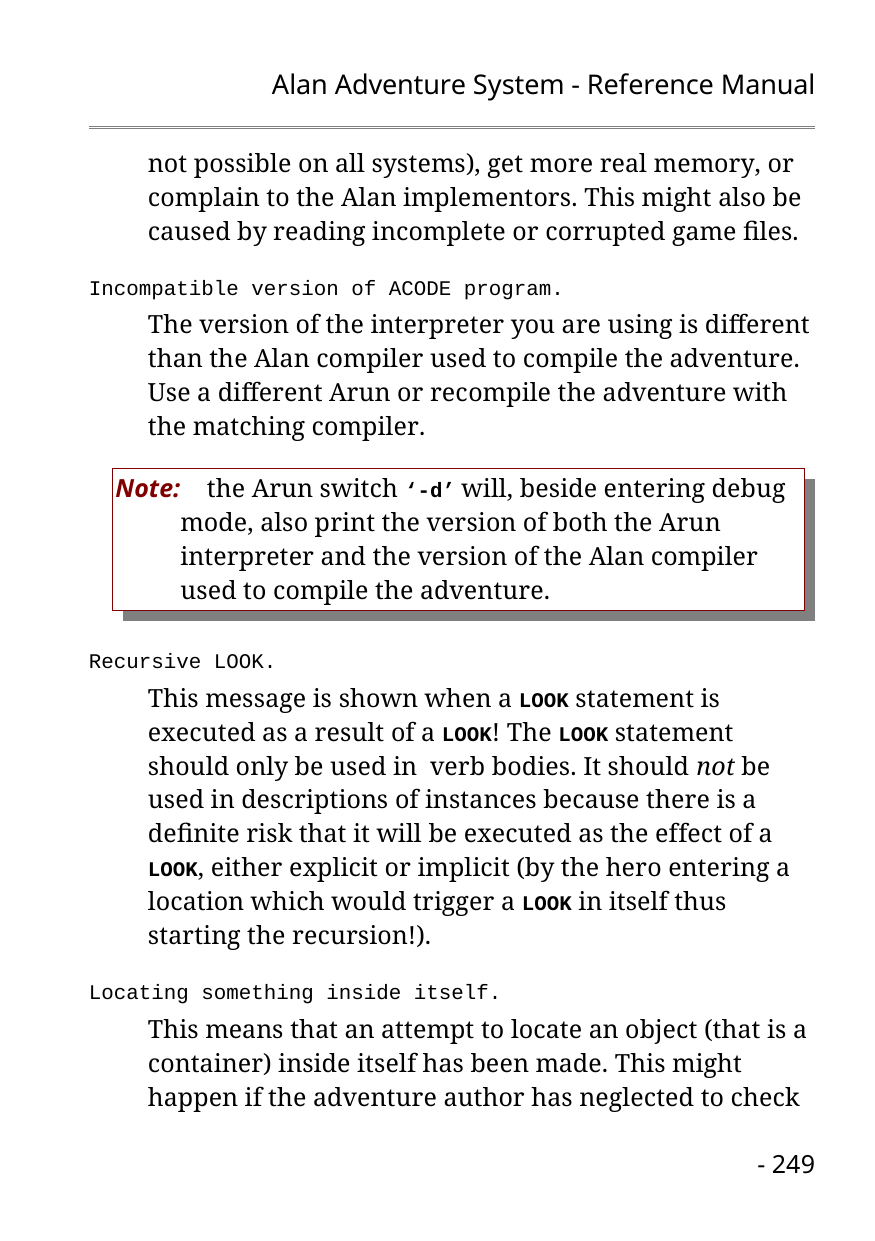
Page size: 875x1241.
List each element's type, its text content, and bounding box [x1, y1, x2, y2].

list the Arun switch ‘-d’ will, beside entering debug mode, also print the version of both the Arun interpreter and the version of the Alan compiler used to compile the adventure. [113, 469, 804, 610]
text This message is shown when a LOOK statement is executed as a result of a LOOK! The LOOK statement should only be used in verb bodies. It should not be used in descriptions of instances because there is a definite risk that it will be executed as the ef­fect of a LOOK, either explicit or implicit (by the hero entering a lo­cation which would trigger a LOOK in itself thus starting the recursion!). [148, 681, 815, 952]
text Recursive LOOK. [88, 651, 815, 674]
text Locating something inside itself. [88, 982, 815, 1006]
text not possible on all systems), get more real memory, or complain to the Alan implementors. This might also be caused by reading incomplete or corrupted game files. [148, 146, 815, 247]
text Incompatible version of ACODE program. [88, 277, 815, 301]
text This means that an attempt to locate an object (that is a container) in­side itself has been made. This might happen if the adventure author has neglected to check [148, 1012, 815, 1114]
text The version of the interpreter you are using is different than the Alan compiler used to compile the adventure. Use a different Arun or rec­ompile the adventure with the matching compiler. [148, 307, 815, 443]
